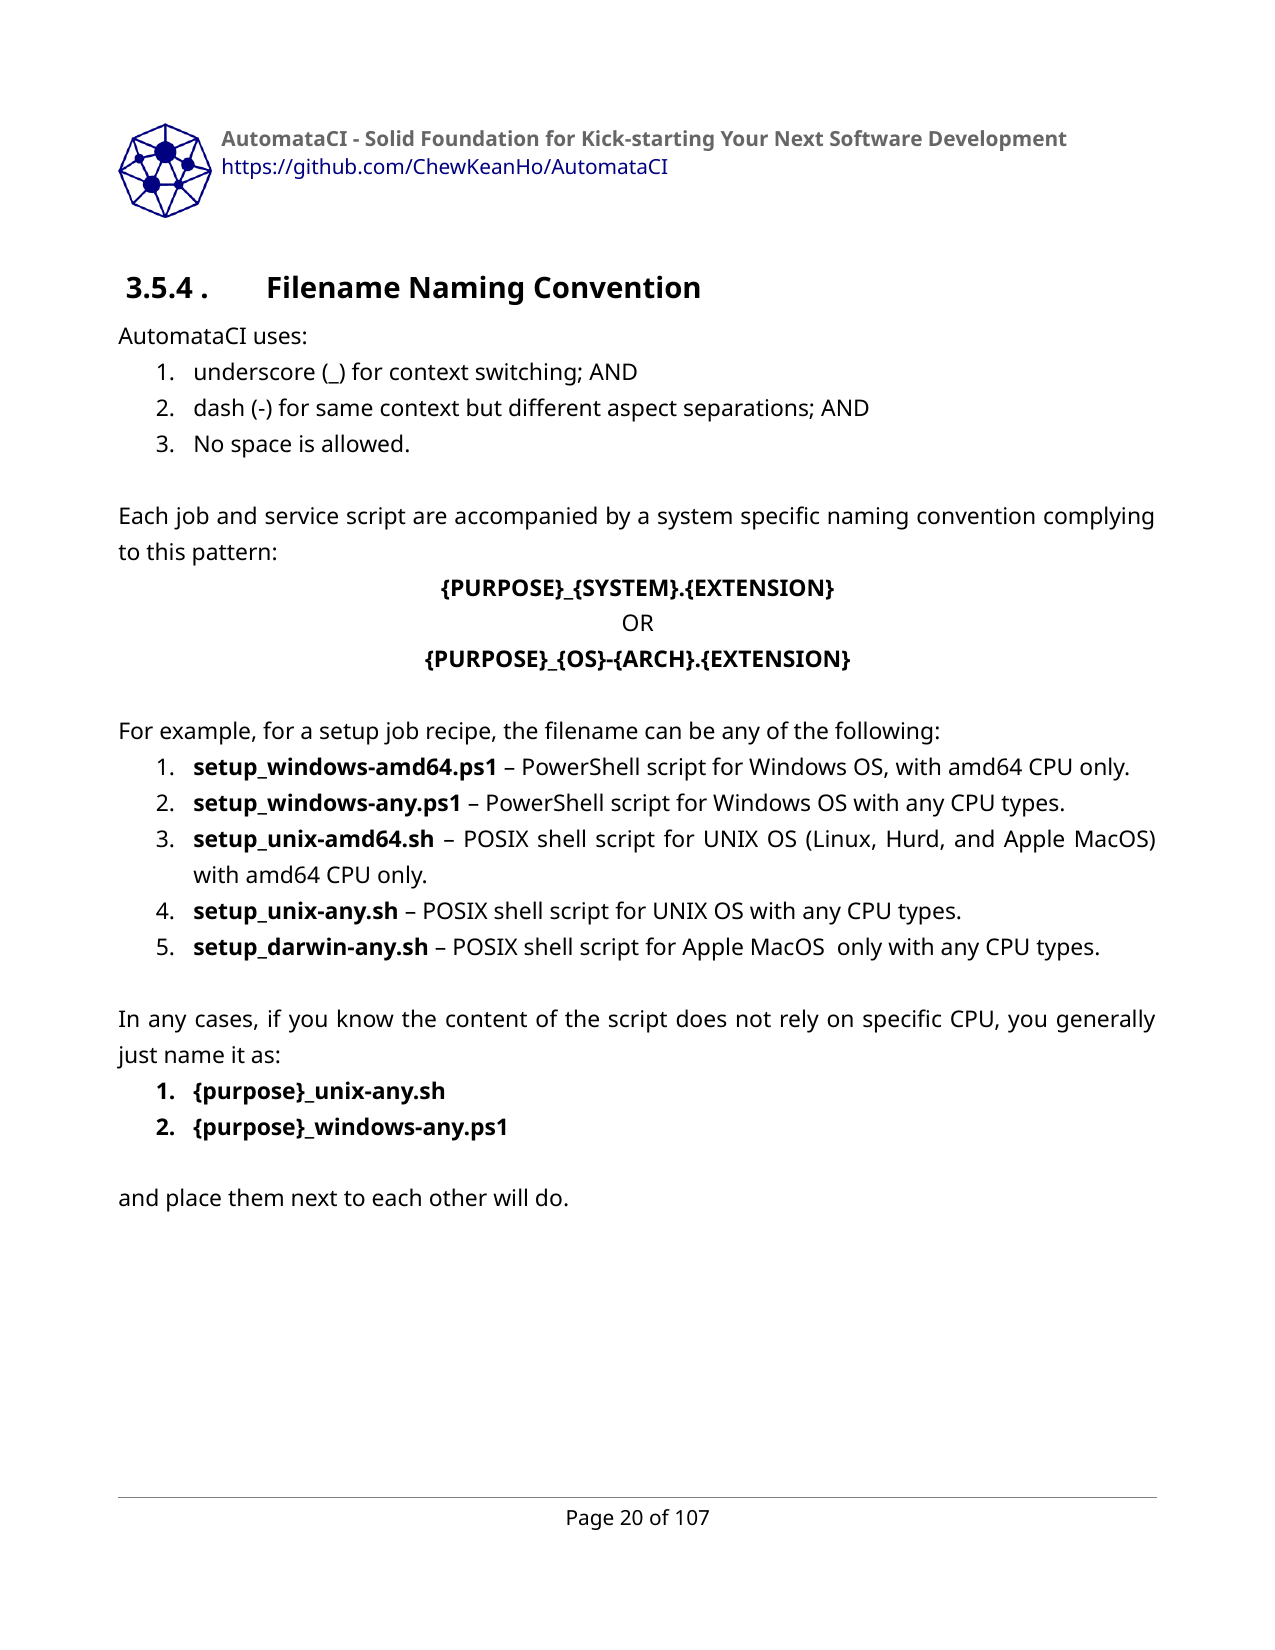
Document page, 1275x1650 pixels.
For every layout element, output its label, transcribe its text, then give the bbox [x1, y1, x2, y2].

subtitle Filename Naming Convention [118, 267, 1157, 307]
text OR [118, 607, 1157, 639]
list setup_darwin-any.sh – POSIX shell script for Apple MacOS only with any CPU types. [156, 931, 1157, 962]
list setup_unix-any.sh – POSIX shell script for UNIX OS with any CPU types. [156, 895, 1157, 926]
text AutomataCI uses: [118, 320, 1157, 351]
list setup_windows-amd64.ps1 – PowerShell script for Windows OS, with amd64 CPU only. [156, 751, 1157, 782]
text {PURPOSE}_{OS}-{ARCH}.{EXTENSION} [118, 643, 1157, 674]
text In any cases, if you know the content of the script does not rely on specific CPU, you generally just name it as: [118, 1003, 1157, 1070]
picture [118, 123, 212, 218]
list {purpose}_unix-any.sh [156, 1074, 1157, 1106]
text For example, for a setup job recipe, the filename can be any of the following: [118, 715, 1157, 746]
text Each job and service script are accompanied by a system specific naming convention complying to this pattern: [118, 499, 1157, 567]
list {purpose}_windows-any.ps1 [156, 1111, 1157, 1142]
text {PURPOSE}_{SYSTEM}.{EXTENSION} [118, 571, 1157, 603]
list underscore (_) for context switching; AND [156, 356, 1157, 387]
list setup_windows-any.ps1 – PowerShell script for Windows OS with any CPU types. [156, 787, 1157, 818]
text and place them next to each other will do. [118, 1182, 1157, 1214]
list setup_unix-amd64.sh – POSIX shell script for UNIX OS (Linux, Hurd, and Apple MacOS) with amd64 CPU only. [156, 823, 1157, 890]
list No space is allowed. [156, 428, 1157, 459]
list dash (-) for same context but different aspect separations; AND [156, 392, 1157, 423]
